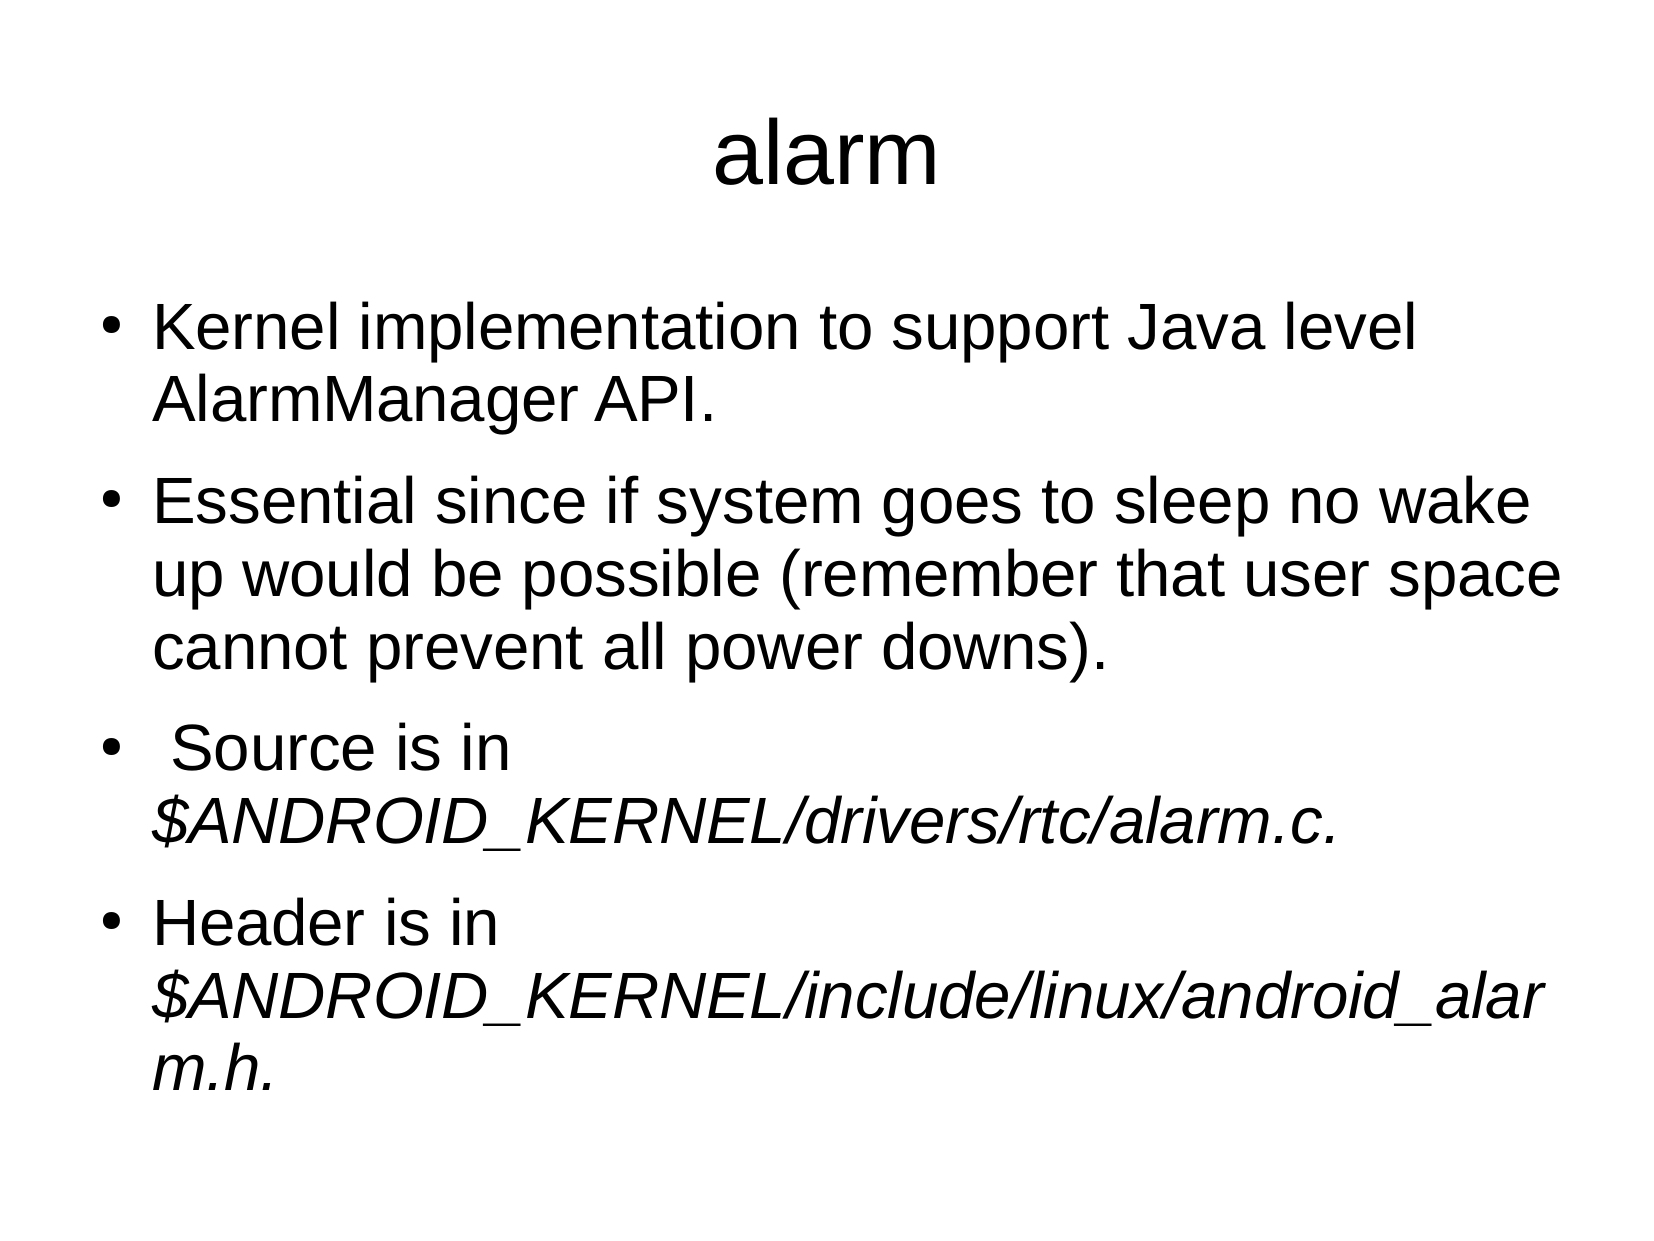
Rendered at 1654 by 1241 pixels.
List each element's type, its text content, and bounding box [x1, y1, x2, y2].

list Kernel implementation to support Java level AlarmManager API. Essential since if system goes to sleep no wake up would be possible (remember that user space cannot prevent all power downs). Source is in $ANDROID_KERNEL/drivers/rtc/alarm.c. Header is in $ANDROID_KERNEL/include/linux/android_alarm.h. [82, 290, 1571, 1109]
title alarm [82, 49, 1571, 257]
